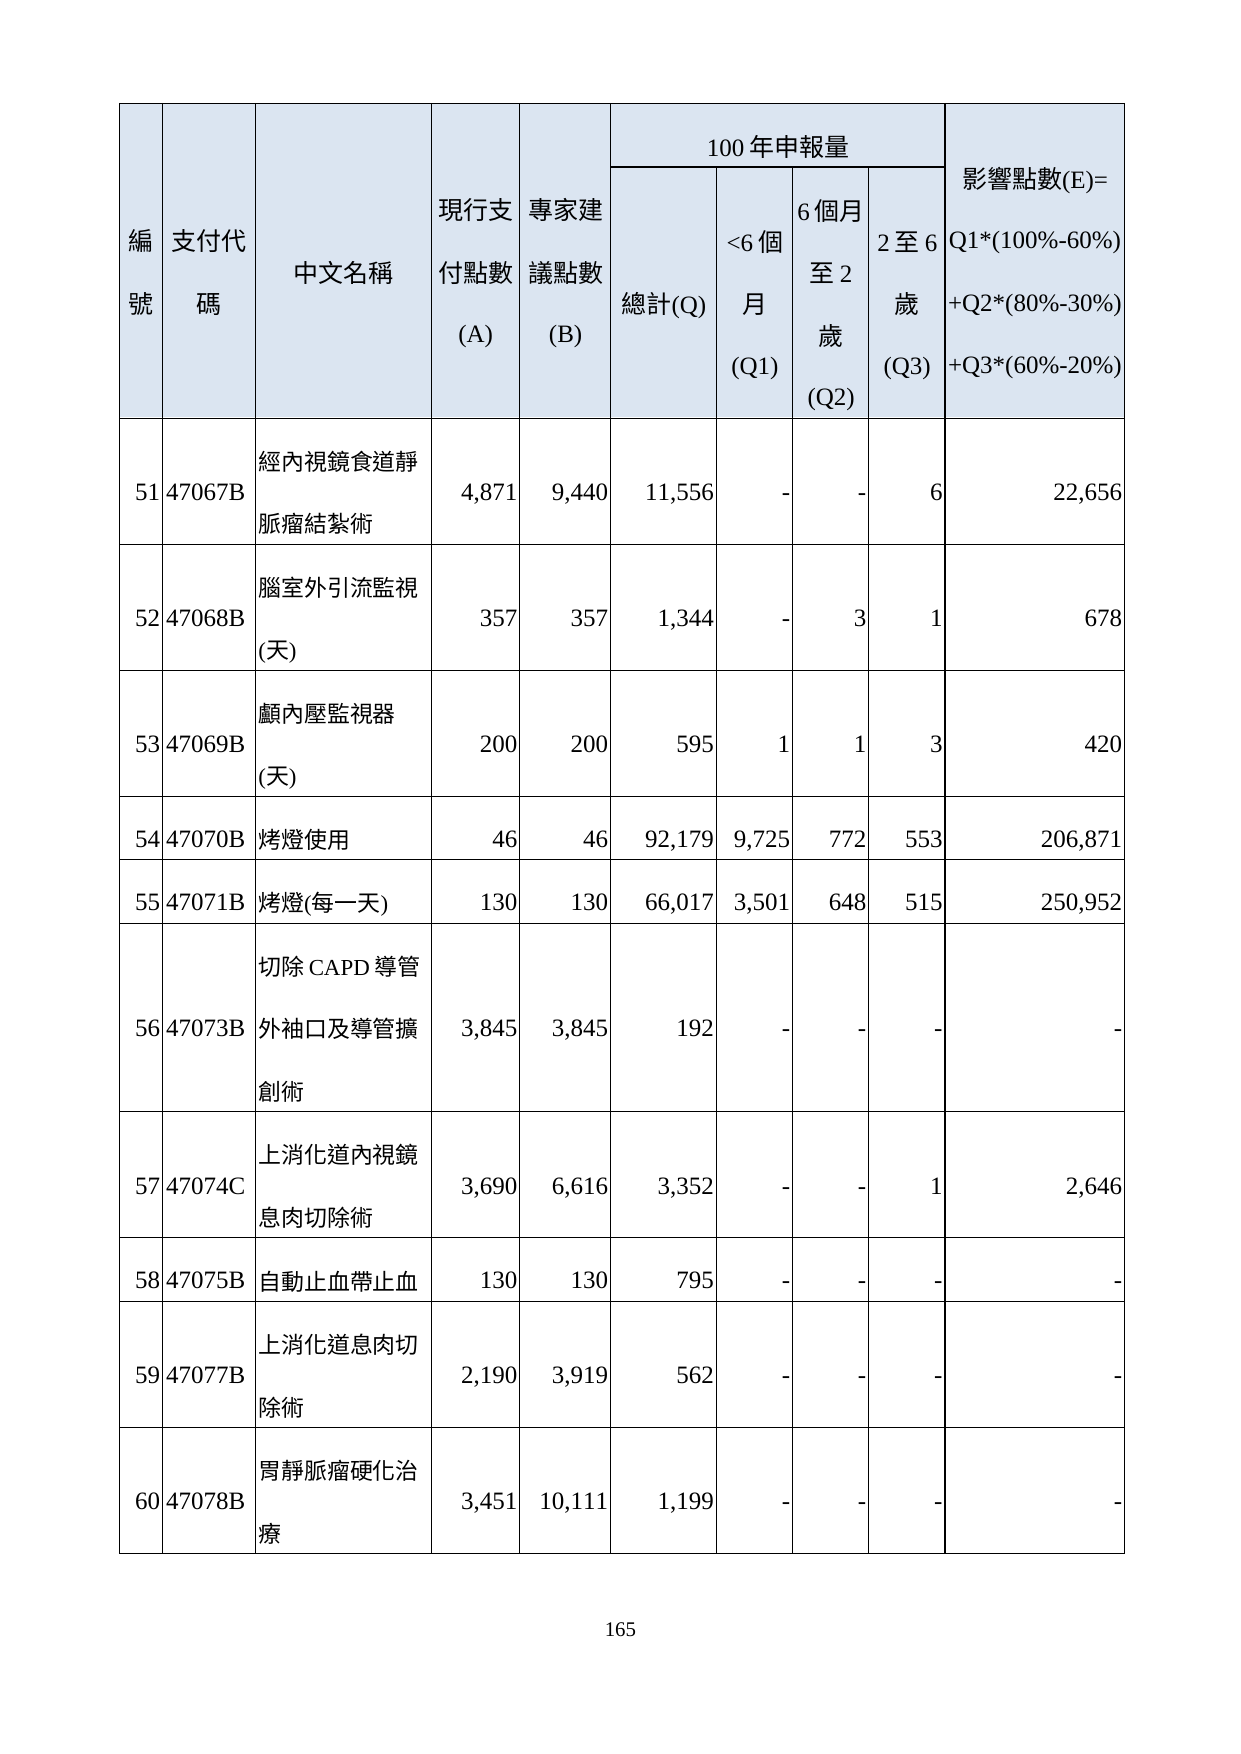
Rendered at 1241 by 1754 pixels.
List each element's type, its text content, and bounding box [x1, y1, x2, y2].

table_cell 2至6歲(Q3) [869, 168, 944, 417]
table_cell - [946, 1238, 1124, 1301]
table_cell 420 [946, 671, 1124, 796]
table_cell 1 [869, 545, 944, 669]
table_cell - [717, 1302, 792, 1427]
table_cell - [869, 1428, 944, 1553]
table_cell 3,690 [432, 1112, 519, 1237]
table_cell - [946, 1302, 1124, 1427]
table_cell 59 [120, 1302, 162, 1427]
table_cell - [717, 1428, 792, 1553]
table_cell 92,179 [611, 797, 716, 859]
table_cell 60 [120, 1428, 162, 1553]
table_cell 顱內壓監視器(天) [256, 671, 431, 796]
table_cell 56 [120, 924, 162, 1111]
table_cell - [793, 924, 868, 1111]
table_header 現行支付點數(A) [432, 104, 519, 417]
table_cell - [946, 1428, 1124, 1553]
table_cell 52 [120, 545, 162, 669]
table_cell 3 [793, 545, 868, 669]
table_cell 192 [611, 924, 716, 1111]
table_cell - [869, 924, 944, 1111]
table_cell 46 [520, 797, 610, 859]
table_cell 47075B [163, 1238, 255, 1301]
table_cell 130 [520, 860, 610, 923]
table_cell 10,111 [520, 1428, 610, 1553]
table_cell 795 [611, 1238, 716, 1301]
table_header 專家建議點數(B) [520, 104, 610, 417]
table_cell 2,646 [946, 1112, 1124, 1237]
table_cell 烤燈(每一天) [256, 860, 431, 923]
table_cell 3,352 [611, 1112, 716, 1237]
table_cell 胃靜脈瘤硬化治療 [256, 1428, 431, 1553]
table_cell - [717, 1112, 792, 1237]
table_cell 47067B [163, 419, 255, 543]
table_cell 47074C [163, 1112, 255, 1237]
table_cell 206,871 [946, 797, 1124, 859]
table_cell 47069B [163, 671, 255, 796]
table_cell 上消化道內視鏡息肉切除術 [256, 1112, 431, 1237]
table_cell 3 [869, 671, 944, 796]
table_cell 54 [120, 797, 162, 859]
table_cell 腦室外引流監視(天) [256, 545, 431, 669]
table_cell - [717, 924, 792, 1111]
table_cell - [717, 545, 792, 669]
table_cell 250,952 [946, 860, 1124, 923]
table_cell 515 [869, 860, 944, 923]
table_cell - [793, 1302, 868, 1427]
table_cell 47077B [163, 1302, 255, 1427]
table_cell 130 [520, 1238, 610, 1301]
table_cell 1 [793, 671, 868, 796]
table_cell 6個月至2歲(Q2) [793, 168, 868, 417]
table_header 中文名稱 [256, 104, 431, 417]
table_cell 47071B [163, 860, 255, 923]
table_cell 1 [869, 1112, 944, 1237]
table_cell 總計(Q) [611, 168, 716, 417]
table_header 影響點數(E)= Q1*(100%-60%) +Q2*(80%-30%) +Q3*(60%-20%) [946, 104, 1124, 417]
table_cell 595 [611, 671, 716, 796]
table_cell 3,501 [717, 860, 792, 923]
table_cell - [793, 1238, 868, 1301]
table_cell 648 [793, 860, 868, 923]
table_header 編號 [120, 104, 162, 417]
table_cell - [869, 1238, 944, 1301]
table_cell 47078B [163, 1428, 255, 1553]
table_cell - [717, 1238, 792, 1301]
table_cell 53 [120, 671, 162, 796]
table_cell 200 [520, 671, 610, 796]
table_cell 11,556 [611, 419, 716, 543]
table_cell 57 [120, 1112, 162, 1237]
table_cell - [869, 1302, 944, 1427]
table_cell 553 [869, 797, 944, 859]
table_cell 1 [717, 671, 792, 796]
table_header 支付代碼 [163, 104, 255, 417]
table_cell 經內視鏡食道靜脈瘤結紮術 [256, 419, 431, 543]
table_cell 1,344 [611, 545, 716, 669]
table_cell 6 [869, 419, 944, 543]
table_cell 47073B [163, 924, 255, 1111]
table_cell 自動止血帶止血 [256, 1238, 431, 1301]
table_cell 47068B [163, 545, 255, 669]
table_cell 678 [946, 545, 1124, 669]
table_cell 130 [432, 860, 519, 923]
table_cell - [717, 419, 792, 543]
table_cell 46 [432, 797, 519, 859]
table_cell 烤燈使用 [256, 797, 431, 859]
table_cell 357 [432, 545, 519, 669]
table_cell 47070B [163, 797, 255, 859]
table_cell 1,199 [611, 1428, 716, 1553]
table_cell 4,871 [432, 419, 519, 543]
table_cell 9,725 [717, 797, 792, 859]
table_cell 3,845 [520, 924, 610, 1111]
table_cell 3,919 [520, 1302, 610, 1427]
table_cell 3,845 [432, 924, 519, 1111]
table_cell 切除CAPD導管外袖口及導管擴創術 [256, 924, 431, 1111]
table_cell 9,440 [520, 419, 610, 543]
table_cell 3,451 [432, 1428, 519, 1553]
table_cell - [793, 419, 868, 543]
table_cell 200 [432, 671, 519, 796]
table_cell 2,190 [432, 1302, 519, 1427]
table_cell 357 [520, 545, 610, 669]
table_cell 6,616 [520, 1112, 610, 1237]
table_cell 58 [120, 1238, 162, 1301]
table_cell - [946, 924, 1124, 1111]
table_cell 562 [611, 1302, 716, 1427]
table_cell 上消化道息肉切除術 [256, 1302, 431, 1427]
table_cell 772 [793, 797, 868, 859]
table_cell 22,656 [946, 419, 1124, 543]
table_cell <6個月(Q1) [717, 168, 792, 417]
table_cell 55 [120, 860, 162, 923]
table_header 100年申報量 [611, 104, 944, 166]
table_cell 66,017 [611, 860, 716, 923]
table_cell 130 [432, 1238, 519, 1301]
table_cell - [793, 1112, 868, 1237]
table_cell - [793, 1428, 868, 1553]
table_cell 51 [120, 419, 162, 543]
